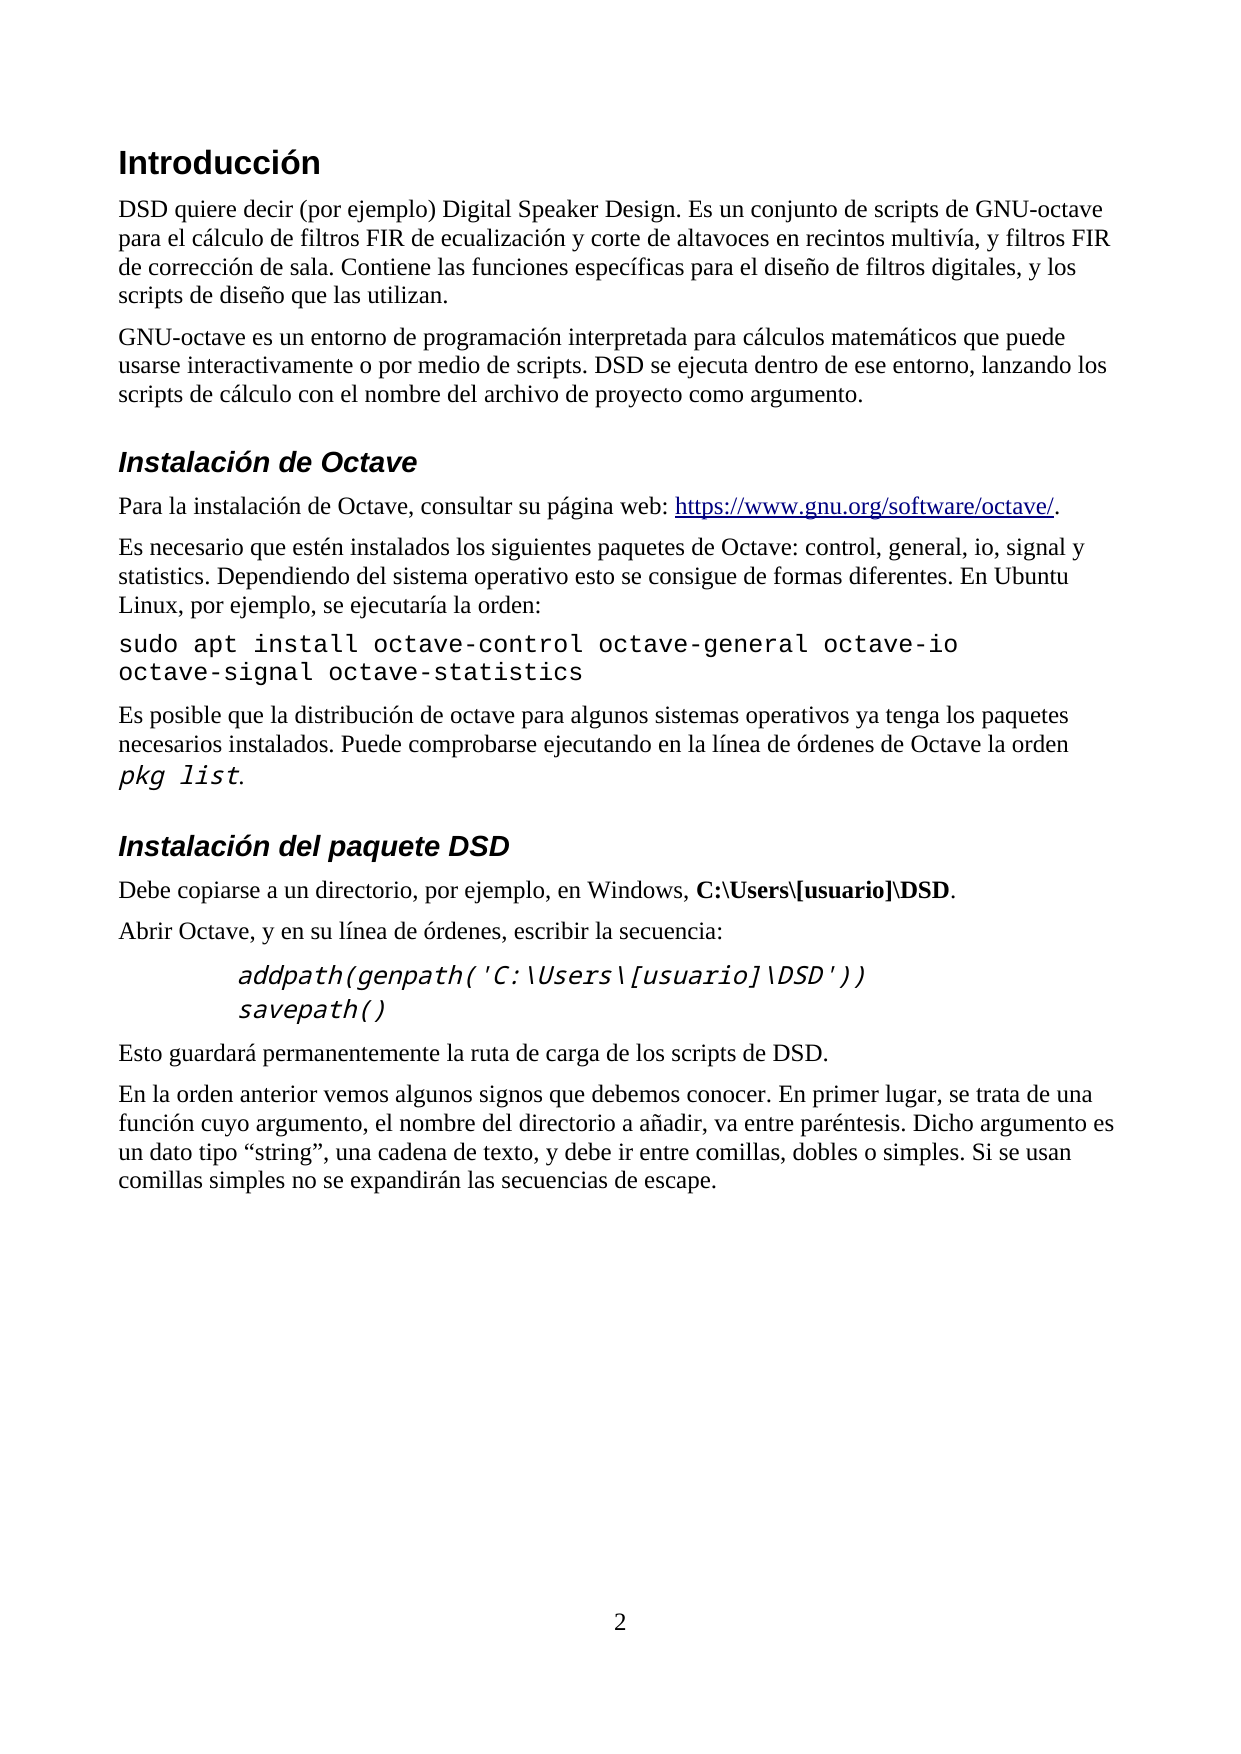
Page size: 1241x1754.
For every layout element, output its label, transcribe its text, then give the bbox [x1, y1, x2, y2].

text Abrir Octave, y en su línea de órdenes, escribir la secuencia: [118, 916, 1122, 945]
text Esto guardará permanentemente la ruta de carga de los scripts de DSD. [118, 1038, 1122, 1067]
text Es posible que la distribución de octave para algunos sistemas operativos ya tenga los paquetes necesarios instalados. Puede comprobarse ejecutando en la línea de órdenes de Octave la orden pkg list. [118, 700, 1122, 792]
text Es necesario que estén instalados los siguientes paquetes de Octave: control, general, io, signal y statistics. Dependiendo del sistema operativo esto se consigue de formas diferentes. En Ubuntu Linux, por ejemplo, se ejecutaría la orden: [118, 532, 1122, 619]
subtitle Instalación de Octave [118, 445, 1122, 479]
subtitle Introducción [118, 143, 1122, 182]
text Para la instalación de Octave, consultar su página web: https://www.gnu.org/software/octave/. [118, 491, 1122, 520]
subtitle Instalación del paquete DSD [118, 829, 1122, 863]
text GNU-octave es un entorno de programación interpretada para cálculos matemáticos que puede usarse interactivamente o por medio de scripts. DSD se ejecuta dentro de ese entorno, lanzando los scripts de cálculo con el nombre del archivo de proyecto como argumento. [118, 322, 1122, 408]
text sudo apt install octave‑control octave‑general octave‑io octave‑signal octave‑statistics [118, 631, 1122, 688]
text En la orden anterior vemos algunos signos que debemos conocer. En primer lugar, se trata de una función cuyo argumento, el nombre del directorio a añadir, va entre paréntesis. Dicho argumento es un dato tipo “string”, una cadena de texto, y debe ir entre comillas, dobles o simples. Si se usan comillas simples no se expandirán las secuencias de escape. [118, 1079, 1122, 1194]
text addpath(genpath('C:\Users\[usuario]\DSD')) savepath() [118, 957, 1122, 1026]
text Debe copiarse a un directorio, por ejemplo, en Windows, C:\Users\[usuario]\DSD. [118, 875, 1122, 904]
text DSD quiere decir (por ejemplo) Digital Speaker Design. Es un conjunto de scripts de GNU-octave para el cálculo de filtros FIR de ecualización y corte de altavoces en recintos multivía, y filtros FIR de corrección de sala. Contiene las funciones específicas para el diseño de filtros digitales, y los scripts de diseño que las utilizan. [118, 194, 1122, 309]
